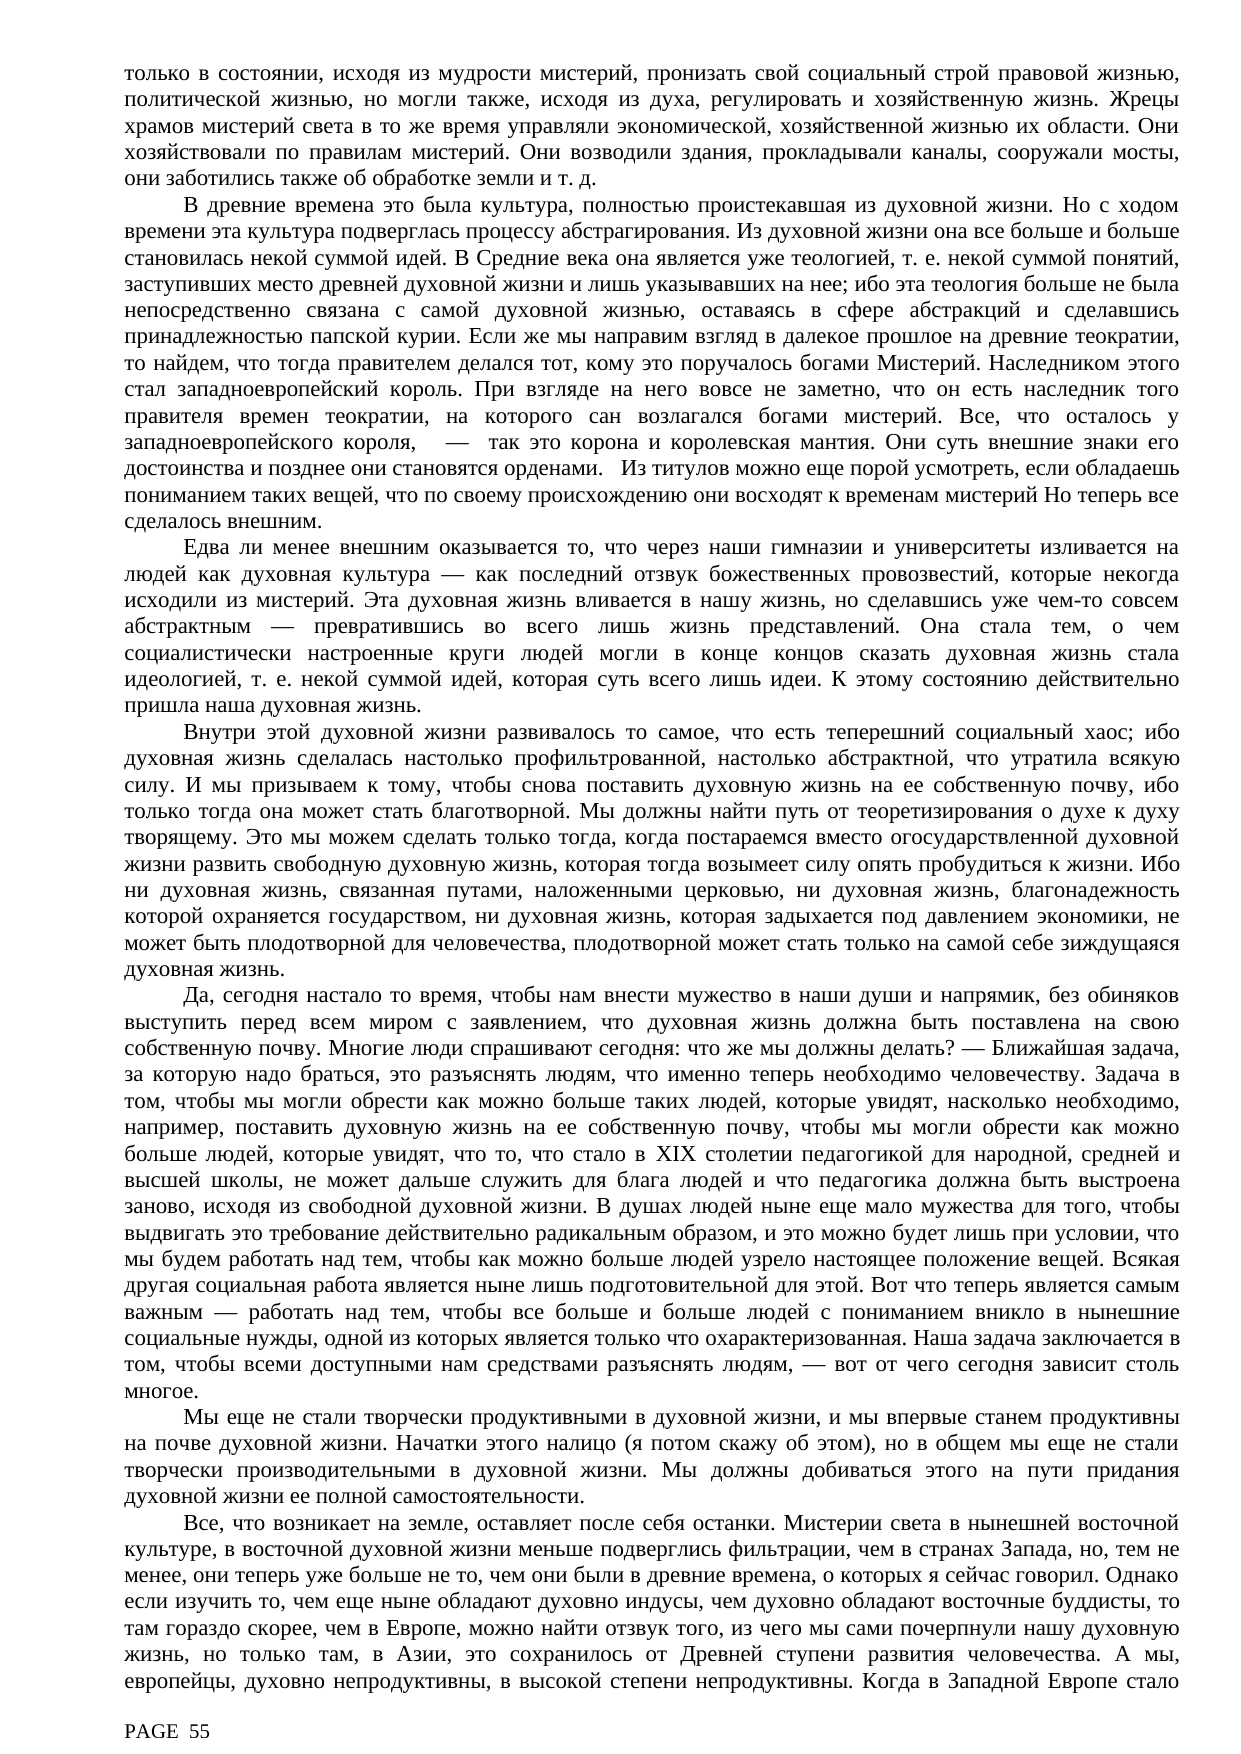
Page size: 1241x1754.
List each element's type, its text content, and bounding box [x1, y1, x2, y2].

text только в состоянии, исходя из мудрости мистерий, пронизать свой социальный строй правовой жизнью, политической жизнью, но могли также, исходя из духа, регулировать и хозяйственную жизнь. Жрецы храмов мистерий света в то же время управляли экономической, хозяйственной жизнью их области. Они хозяйствовали по правилам мистерий. Они возводили здания, прокладывали каналы, сооружали мосты, они заботились также об обработке земли и т. д. [124, 59, 1181, 191]
text Да, сегодня настало то время, чтобы нам внести мужество в наши души и напрямик, без обиняков выступить перед всем миром с заявлением, что духовная жизнь должна быть поставлена на свою собственную почву. Многие люди спрашивают сегодня: что же мы должны делать? — Ближайшая задача, за которую надо браться, это разъяснять людям, что именно теперь необходимо человечеству. Задача в том, чтобы мы могли обрести как можно больше таких людей, которые увидят, насколько необходимо, например, поставить духовную жизнь на ее собственную почву, чтобы мы могли обрести как можно больше людей, которые увидят, что то, что стало в XIX столетии педагогикой для народной, средней и высшей школы, не может дальше служить для блага людей и что педагогика должна быть выстроена заново, исходя из свободной духовной жизни. В душах людей ныне еще мало мужества для того, чтобы выдвигать это требование действительно радикальным образом, и это можно будет лишь при условии, что мы будем работать над тем, чтобы как можно больше людей узрело настоящее положение вещей. Всякая другая социальная работа является ныне лишь подготовительной для этой. Вот что теперь является самым важным — работать над тем, чтобы все больше и больше людей с пониманием вникло в нынешние социальные нужды, одной из которых является только что охарактеризованная. Наша задача заключается в том, чтобы всеми доступными нам средствами разъяснять людям, — вот от чего сегодня зависит столь многое. [124, 981, 1181, 1403]
text В древние времена это была культура, полностью проистекавшая из духовной жизни. Но с ходом времени эта культура подверглась процессу абстрагирования. Из духовной жизни она все больше и больше становилась некой суммой идей. В Средние века она является уже теологией, т. е. некой суммой понятий, заступивших место древней духовной жизни и лишь указывавших на нее; ибо эта теология больше не была непосредственно связана с самой духовной жизнью, оставаясь в сфере абстракций и сделавшись принадлежностью папской курии. Если же мы направим взгляд в далекое прошлое на древние теократии, то найдем, что тогда правителем делался тот, кому это поручалось богами Мистерий. Наследником этого стал западноевропейский король. При взгляде на него вовсе не заметно, что он есть наследник того правителя времен теократии, на которого сан возлагался богами мистерий. Все, что осталось у западноевропейского короля, — так это корона и королевская мантия. Они суть внешние знаки его достоинства и позднее они становятся орденами. Из титулов можно еще порой усмотреть, если обладаешь пониманием таких вещей, что по своему происхождению они восходят к временам мистерий Но теперь все сделалось внешним. [124, 191, 1181, 533]
text Все, что возникает на земле, оставляет после себя останки. Мистерии света в нынешней восточной культуре, в восточной духовной жизни меньше подверглись фильтрации, чем в странах Запада, но, тем не менее, они теперь уже больше не то, чем они были в древние времена, о которых я сейчас говорил. Однако если изучить то, чем еще ныне обладают духовно индусы, чем духовно обладают восточные буддисты, то там гораздо скорее, чем в Европе, можно найти отзвук того, из чего мы сами почерпнули нашу духовную жизнь, но только там, в Азии, это сохранилось от Древней ступени развития человечества. А мы, европейцы, духовно непродуктивны, в высокой степени непродуктивны. Когда в Западной Европе стало [124, 1508, 1181, 1693]
text Мы еще не стали творчески продуктивными в духовной жизни, и мы впервые станем продуктивны на почве духовной жизни. Начатки этого налицо (я потом скажу об этом), но в общем мы еще не стали творчески производительными в духовной жизни. Мы должны добиваться этого на пути придания духовной жизни ее полной самостоятельности. [124, 1403, 1181, 1508]
text Внутри этой духовной жизни развивалось то самое, что есть теперешний социальный хаос; ибо духовная жизнь сделалась настолько профильтрованной, настолько абстрактной, что утратила всякую силу. И мы призываем к тому, чтобы снова поставить духовную жизнь на ее собственную почву, ибо только тогда она может стать благотворной. Мы должны найти путь от теоретизирования о духе к духу творящему. Это мы можем сделать только тогда, когда постараемся вместо огосударствленной духовной жизни развить свободную духовную жизнь, которая тогда возымеет силу опять пробудиться к жизни. Ибо ни духовная жизнь, связанная путами, наложенными церковью, ни духовная жизнь, благонадежность которой охраняется государством, ни духовная жизнь, которая задыхается под давлением экономики, не может быть плодотворной для человечества, плодотворной может стать только на самой себе зиждущаяся духовная жизнь. [124, 718, 1181, 981]
text Едва ли менее внешним оказывается то, что через наши гимназии и университеты изливается на людей как духовная культура — как последний отзвук божественных провозвестий, которые некогда исходили из мистерий. Эта духовная жизнь вливается в нашу жизнь, но сделавшись уже чем-то совсем абстрактным — превратившись во всего лишь жизнь представлений. Она стала тем, о чем социалистически настроенные круги людей могли в конце концов сказать духовная жизнь стала идеологией, т. е. некой суммой идей, которая суть всего лишь идеи. К этому состоянию действительно пришла наша духовная жизнь. [124, 533, 1181, 718]
